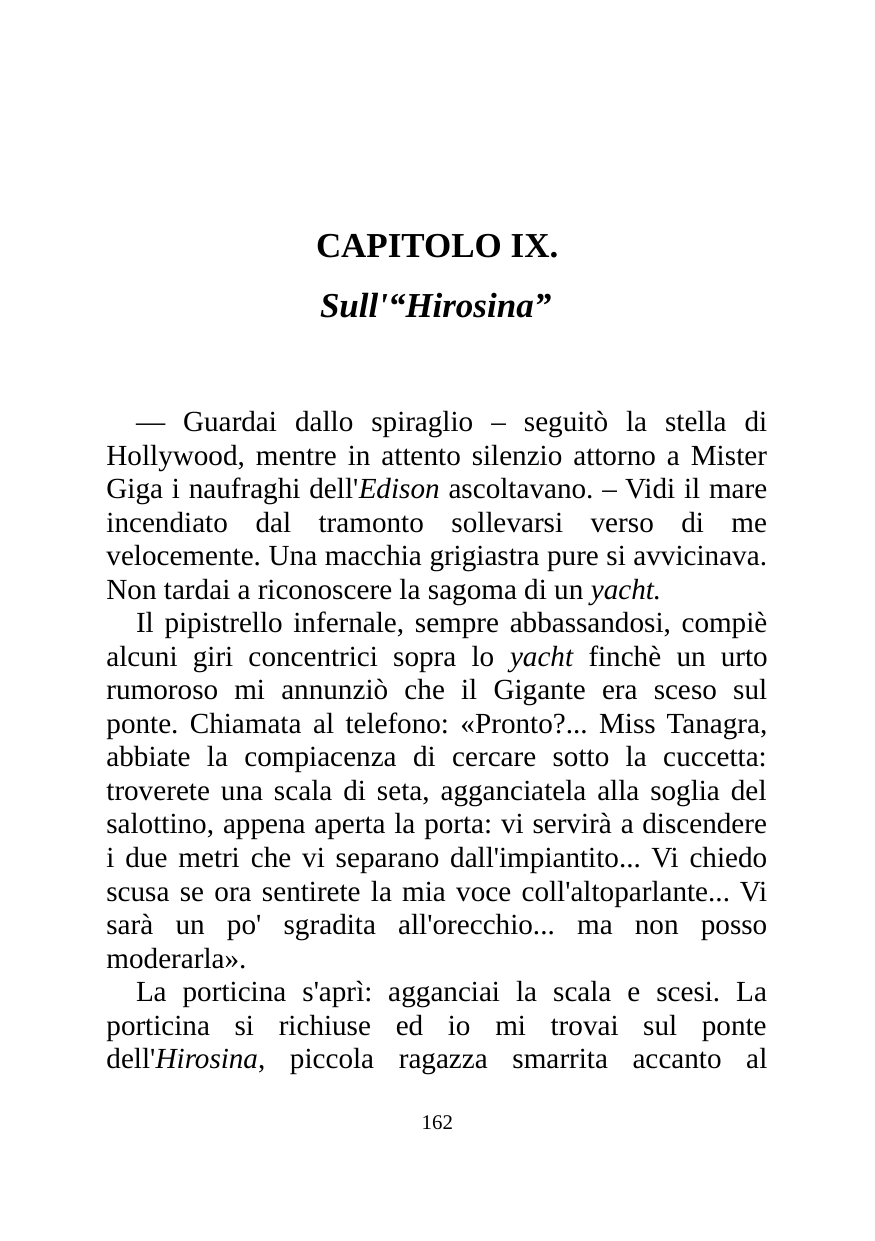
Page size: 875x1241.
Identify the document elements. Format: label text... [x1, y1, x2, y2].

text — Guardai dallo spiraglio – seguitò la stella di Hollywood, mentre in attento silenzio attorno a Mister Giga i naufraghi dell'Edison ascoltavano. – Vidi il mare incendiato dal tramonto sollevarsi verso di me velocemente. Una macchia grigiastra pure si avvicinava. Non tardai a riconoscere la sagoma di un yacht. [106, 404, 768, 605]
text Il pipistrello infernale, sempre abbassandosi, compiè alcuni giri concentrici sopra lo yacht finchè un urto rumoroso mi annunziò che il Gigante era sceso sul ponte. Chiamata al telefono: «Pronto?... Miss Tanagra, abbiate la compiacenza di cercare sotto la cuccetta: troverete una scala di seta, agganciatela alla soglia del salottino, appena aperta la porta: vi servirà a discendere i due metri che vi separano dall'impiantito... Vi chiedo scusa se ora sentirete la mia voce coll'altoparlante... Vi sarà un po' sgradita all'orecchio... ma non posso moderarla». [106, 605, 768, 974]
subtitle CAPITOLO IX. Sull'“Hirosina” [106, 224, 768, 325]
text La porticina s'aprì: agganciai la scala e scesi. La porticina si richiuse ed io mi trovai sul ponte dell'Hirosina, piccola ragazza smarrita accanto al [106, 974, 768, 1075]
